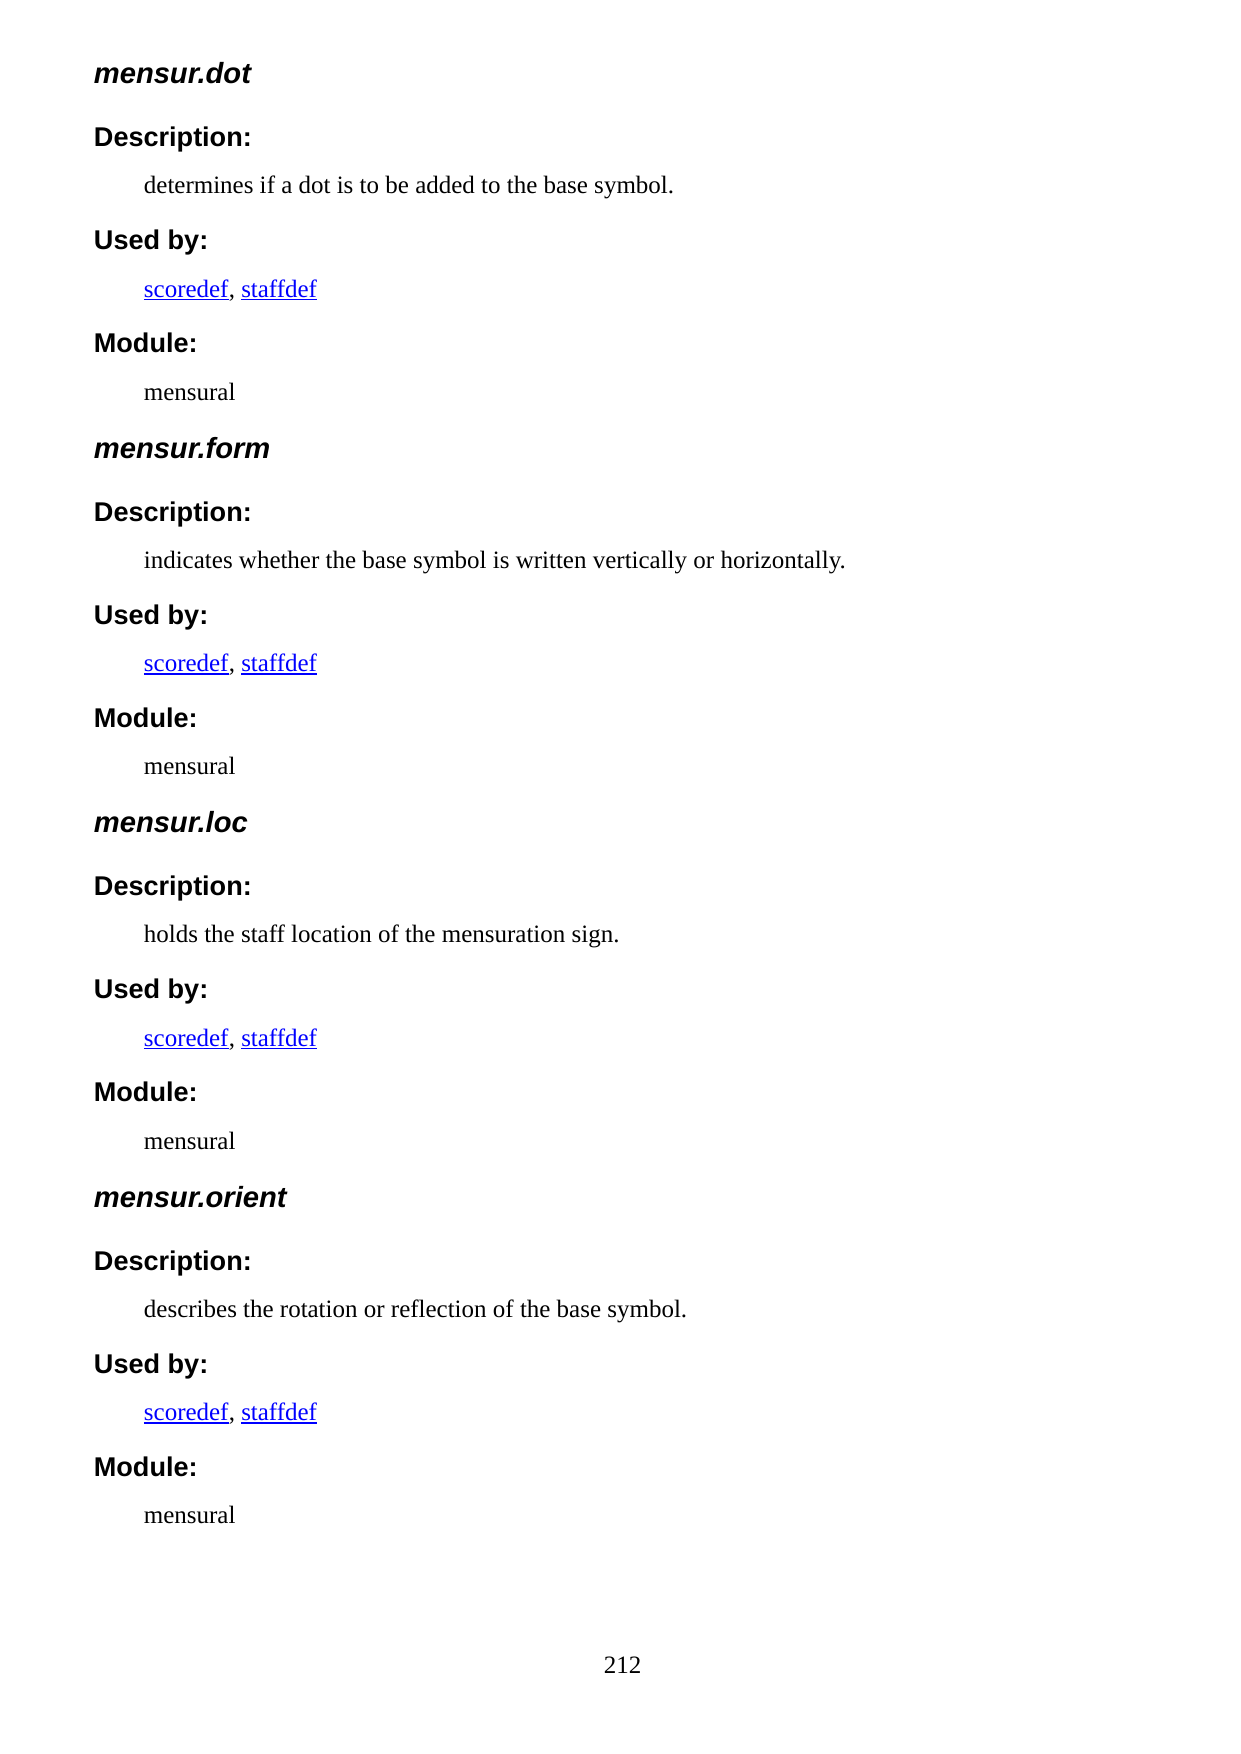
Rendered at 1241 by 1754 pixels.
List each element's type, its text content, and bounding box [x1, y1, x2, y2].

text scoredef, staffdef [94, 274, 1162, 302]
text indicates whether the base symbol is written vertically or horizontally. [94, 545, 1162, 574]
subtitle Used by: [94, 599, 1162, 630]
subtitle Used by: [94, 973, 1162, 1004]
subtitle mensur.form [94, 431, 1162, 464]
text mensural [94, 1500, 1162, 1529]
subtitle Description: [94, 496, 1162, 527]
subtitle mensur.dot [94, 56, 1162, 90]
text mensural [94, 751, 1162, 780]
subtitle Module: [94, 327, 1162, 359]
text holds the staff location of the mensuration sign. [94, 919, 1162, 948]
subtitle mensur.orient [94, 1180, 1162, 1213]
subtitle Used by: [94, 1348, 1162, 1379]
text describes the rotation or reflection of the base symbol. [94, 1294, 1162, 1323]
text mensural [94, 377, 1162, 406]
subtitle Description: [94, 1244, 1162, 1276]
subtitle Description: [94, 870, 1162, 901]
subtitle Used by: [94, 224, 1162, 256]
subtitle mensur.loc [94, 805, 1162, 839]
text scoredef, staffdef [94, 1397, 1162, 1426]
text mensural [94, 1126, 1162, 1155]
text determines if a dot is to be added to the base symbol. [94, 171, 1162, 199]
subtitle Module: [94, 1076, 1162, 1108]
subtitle Description: [94, 121, 1162, 152]
text scoredef, staffdef [94, 648, 1162, 677]
text scoredef, staffdef [94, 1023, 1162, 1051]
subtitle Module: [94, 702, 1162, 733]
subtitle Module: [94, 1451, 1162, 1482]
